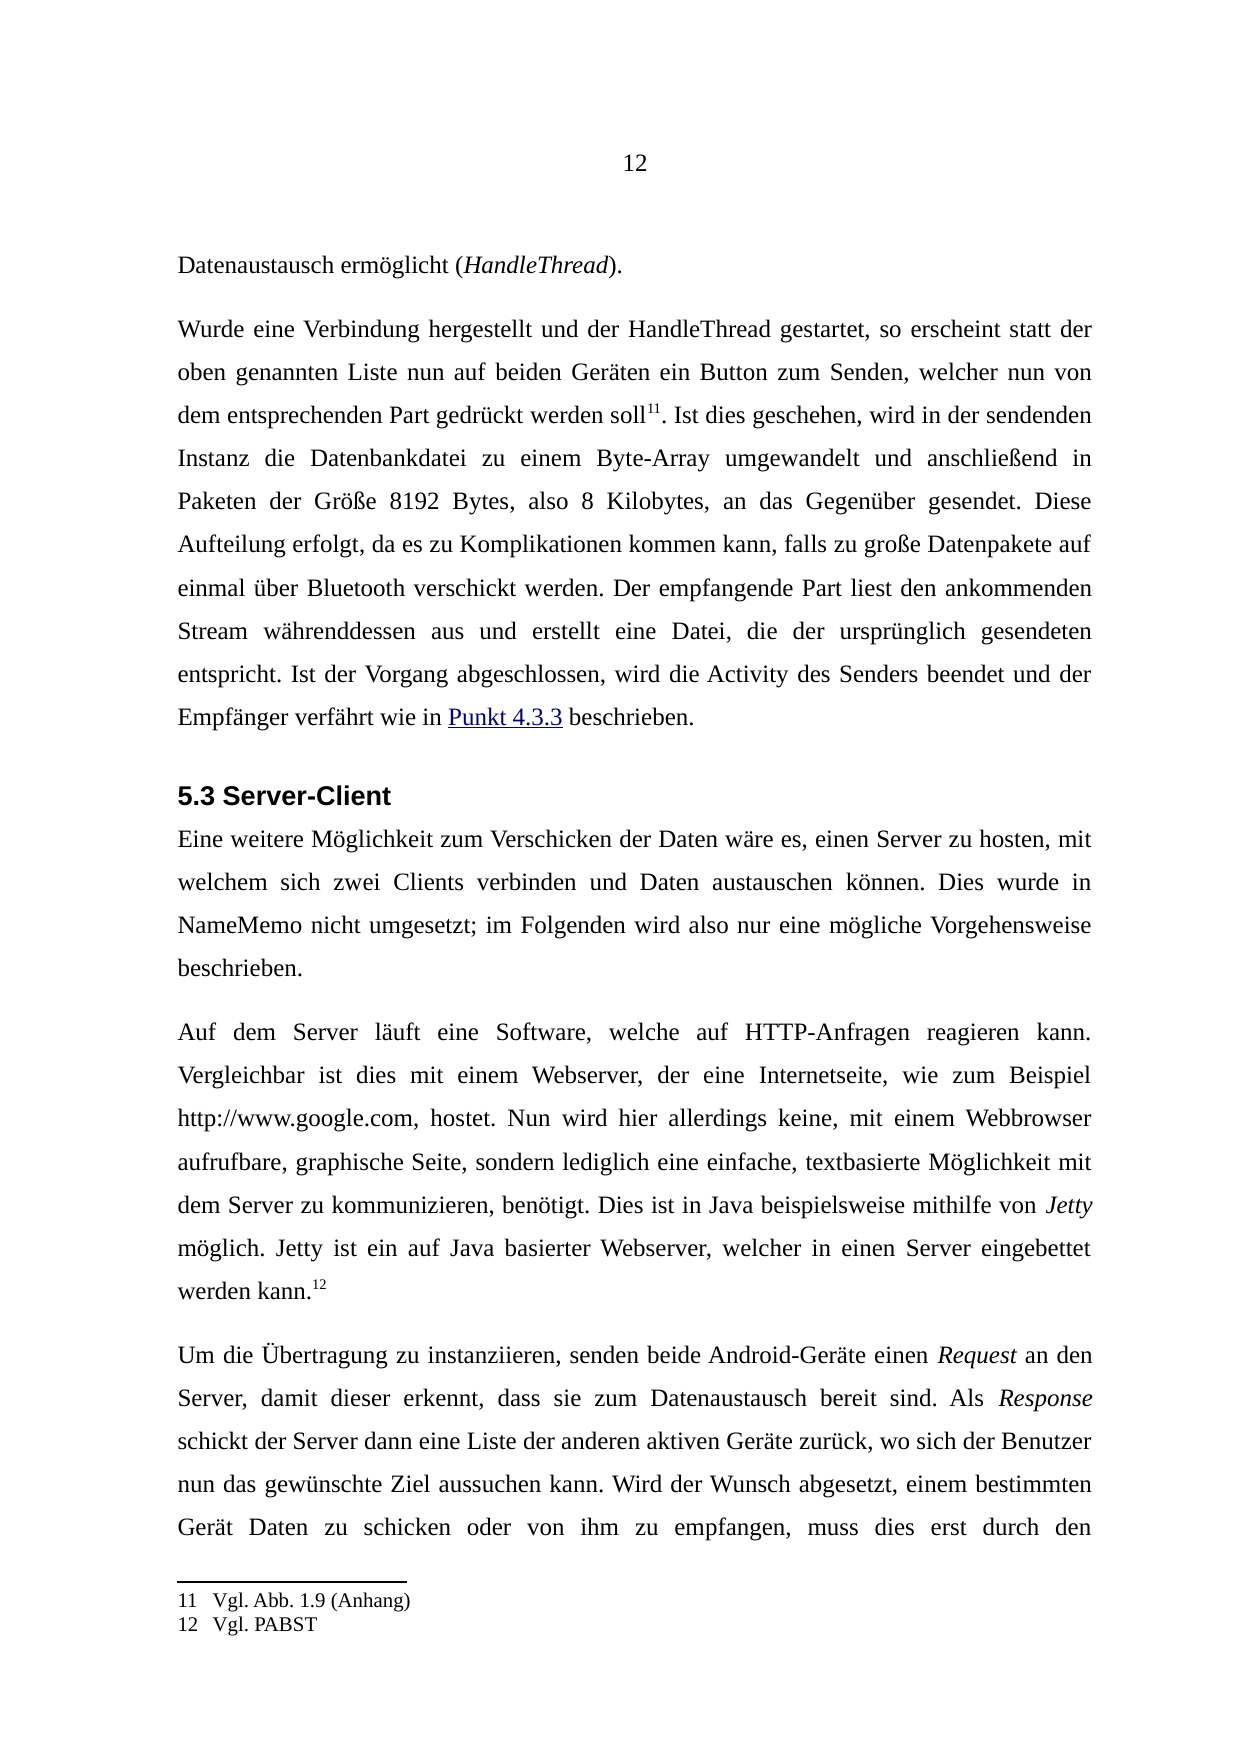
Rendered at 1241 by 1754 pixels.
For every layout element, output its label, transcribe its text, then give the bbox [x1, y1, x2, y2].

text Auf dem Server läuft eine Software, welche auf HTTP-Anfragen reagieren kann. Vergleichbar ist dies mit einem Webserver, der eine Internetseite, wie zum Beispiel http://www.google.com, hostet. Nun wird hier allerdings keine, mit einem Webbrowser aufrufbare, graphische Seite, sondern lediglich eine einfache, textbasierte Möglichkeit mit dem Server zu kommunizieren, benötigt. Dies ist in Java beispielsweise mithilfe von Jetty möglich. Jetty ist ein auf Java basierter Webserver, welcher in einen Server eingebettet werden kann. [177, 1017, 1093, 1305]
subtitle 5.3 Server-Client [177, 780, 1093, 812]
text Eine weitere Möglichkeit zum Verschicken der Daten wäre es, einen Server zu hosten, mit welchem sich zwei Clients verbinden und Daten austauschen können. Dies wurde in NameMemo nicht umgesetzt; im Folgenden wird also nur eine mögliche Vorgehensweise beschrieben. [177, 824, 1093, 982]
text Um die Übertragung zu instanziieren, senden beide Android-Geräte einen Request an den Server, damit dieser erkennt, dass sie zum Datenaustausch bereit sind. Als Response schickt der Server dann eine Liste der anderen aktiven Geräte zurück, wo sich der Benutzer nun das gewünschte Ziel aussuchen kann. Wird der Wunsch abgesetzt, einem bestimmten Gerät Daten zu schicken oder von ihm zu empfangen, muss dies erst durch den [177, 1340, 1093, 1541]
text Wurde eine Verbindung hergestellt und der HandleThread gestartet, so erscheint statt der oben genannten Liste nun auf beiden Geräten ein Button zum Senden, welcher nun von dem entsprechenden Part gedrückt werden soll. Ist dies geschehen, wird in der sendenden Instanz die Datenbankdatei zu einem Byte-Array umgewandelt und anschließend in Paketen der Größe 8192 Bytes, also 8 Kilobytes, an das Gegenüber gesendet. Diese Aufteilung erfolgt, da es zu Komplikationen kommen kann, falls zu große Datenpakete auf einmal über Bluetooth verschickt werden. Der empfangende Part liest den ankommenden Stream währenddessen aus und erstellt eine Datei, die der ursprünglich gesendeten entspricht. Ist der Vorgang abgeschlossen, wird die Activity des Senders beendet und der Empfänger verfährt wie in Punkt 4.3.3 beschrieben. [177, 314, 1093, 731]
text Vgl. PABST [177, 1612, 1093, 1636]
text Vgl. Abb. 1.9 (Anhang) [177, 1588, 1093, 1612]
text Datenaustausch ermöglicht (HandleThread). [177, 250, 1093, 279]
